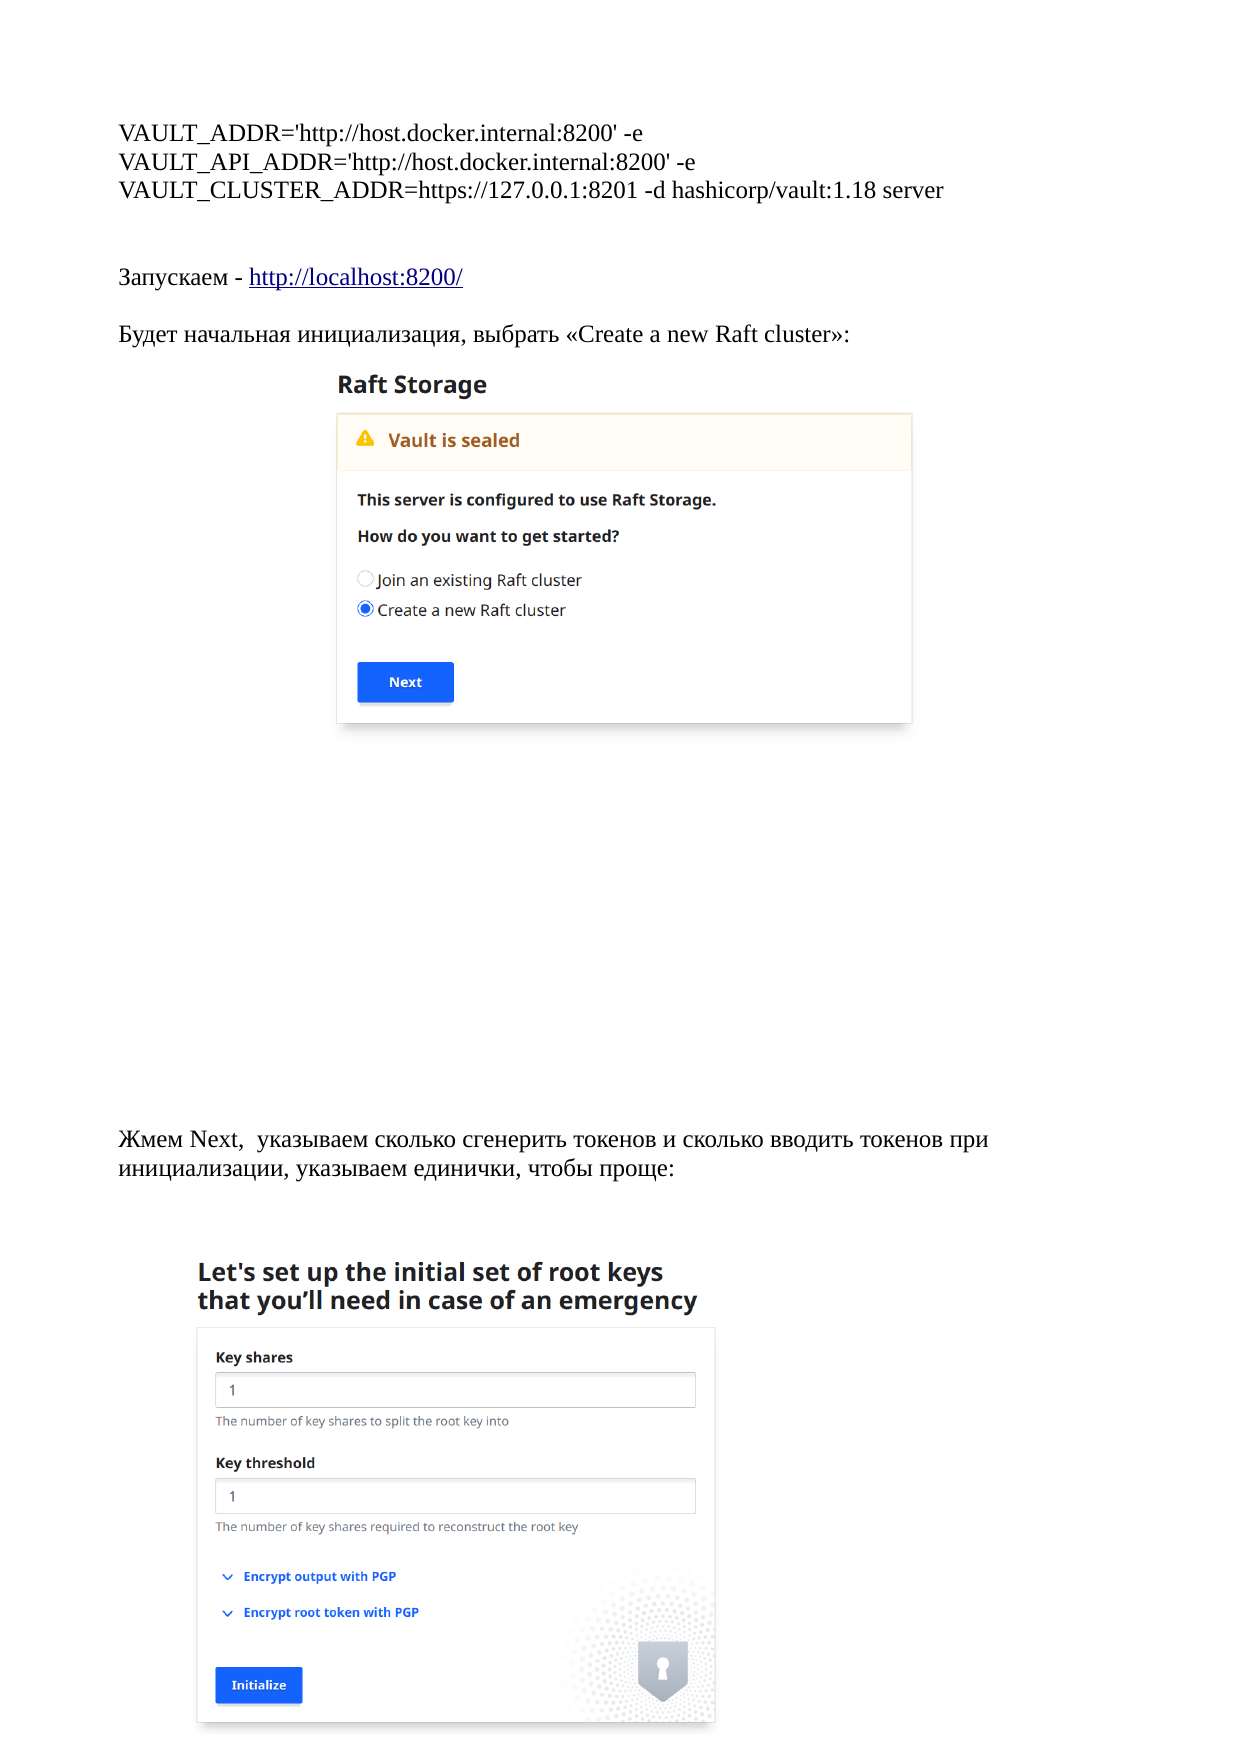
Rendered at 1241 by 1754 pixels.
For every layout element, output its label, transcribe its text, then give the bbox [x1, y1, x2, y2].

text Запускаем - http://localhost:8200/ [118, 262, 1122, 291]
text Будет начальная инициализация, выбрать «Create a new Raft cluster»: [118, 319, 1122, 348]
text VAULT_ADDR='http://host.docker.internal:8200' -e VAULT_API_ADDR='http://host.docker.internal:8200' -e VAULT_CLUSTER_ADDR=https://127.0.0.1:8201 -d hashicorp/vault:1.18 server [118, 118, 1122, 204]
picture [290, 348, 951, 763]
text Жмем Next, указываем сколько сгенерить токенов и сколько вводить токенов при инициализации, указываем единички, чтобы проще: [118, 1124, 1122, 1182]
picture [155, 1251, 750, 1734]
